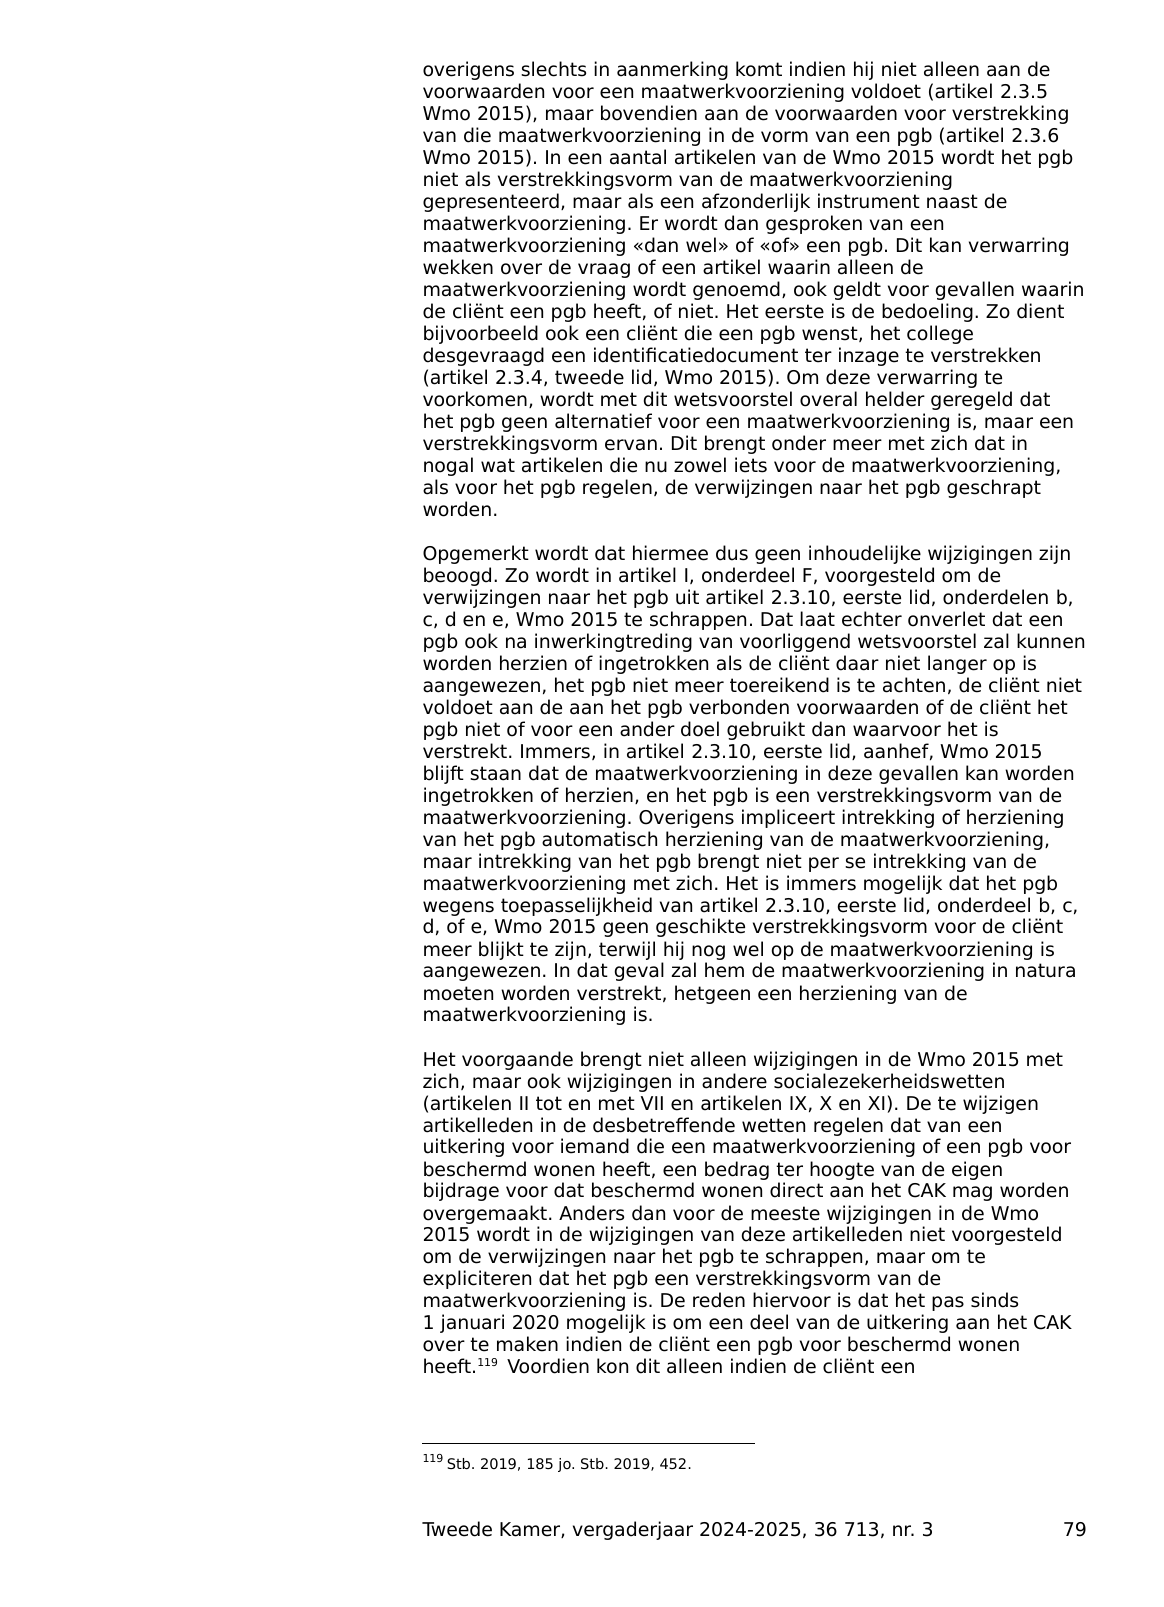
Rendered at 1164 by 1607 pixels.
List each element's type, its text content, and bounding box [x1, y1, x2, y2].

text Het voorgaande brengt niet alleen wijzigingen in de Wmo 2015 met zich, maar ook wijzigingen in andere socialezekerheidswetten (artikelen II tot en met VII en artikelen IX, X en XI). De te wijzigen artikelleden in de desbetreffende wetten regelen dat van een uitkering voor iemand die een maatwerkvoorziening of een pgb voor beschermd wonen heeft, een bedrag ter hoogte van de eigen bijdrage voor dat beschermd wonen direct aan het CAK mag worden overgemaakt. Anders dan voor de meeste wijzigingen in de Wmo 2015 wordt in de wijzigingen van deze artikelleden niet voorgesteld om de verwijzingen naar het pgb te schrappen, maar om te expliciteren dat het pgb een verstrekkingsvorm van de maatwerkvoorziening is. De reden hiervoor is dat het pas sinds 1 januari 2020 mogelijk is om een deel van de uitkering aan het CAK over te maken indien de cliënt een pgb voor beschermd wonen heeft. Voordien kon dit alleen indien de cliënt een [422, 1048, 1087, 1378]
text overigens slechts in aanmerking komt indien hij niet alleen aan de voorwaarden voor een maatwerkvoorziening voldoet (artikel 2.3.5 Wmo 2015), maar bovendien aan de voorwaarden voor verstrekking van die maatwerkvoorziening in de vorm van een pgb (artikel 2.3.6 Wmo 2015). In een aantal artikelen van de Wmo 2015 wordt het pgb niet als verstrekkingsvorm van de maatwerkvoorziening gepresenteerd, maar als een afzonderlijk instrument naast de maatwerkvoorziening. Er wordt dan gesproken van een maatwerkvoorziening «dan wel» of «of» een pgb. Dit kan verwarring wekken over de vraag of een artikel waarin alleen de maatwerkvoorziening wordt genoemd, ook geldt voor gevallen waarin de cliënt een pgb heeft, of niet. Het eerste is de bedoeling. Zo dient bijvoorbeeld ook een cliënt die een pgb wenst, het college desgevraagd een identificatiedocument ter inzage te verstrekken (artikel 2.3.4, tweede lid, Wmo 2015). Om deze verwarring te voorkomen, wordt met dit wetsvoorstel overal helder geregeld dat het pgb geen alternatief voor een maatwerkvoorziening is, maar een verstrekkingsvorm ervan. Dit brengt onder meer met zich dat in nogal wat artikelen die nu zowel iets voor de maatwerkvoorziening, als voor het pgb regelen, de verwijzingen naar het pgb geschrapt worden. [422, 59, 1087, 521]
text Stb. 2019, 185 jo. Stb. 2019, 452. [422, 1452, 1087, 1474]
text Opgemerkt wordt dat hiermee dus geen inhoudelijke wijzigingen zijn beoogd. Zo wordt in artikel I, onderdeel F, voorgesteld om de verwijzingen naar het pgb uit artikel 2.3.10, eerste lid, onderdelen b, c, d en e, Wmo 2015 te schrappen. Dat laat echter onverlet dat een pgb ook na inwerkingtreding van voorliggend wetsvoorstel zal kunnen worden herzien of ingetrokken als de cliënt daar niet langer op is aangewezen, het pgb niet meer toereikend is te achten, de cliënt niet voldoet aan de aan het pgb verbonden voorwaarden of de cliënt het pgb niet of voor een ander doel gebruikt dan waarvoor het is verstrekt. Immers, in artikel 2.3.10, eerste lid, aanhef, Wmo 2015 blijft staan dat de maatwerkvoorziening in deze gevallen kan worden ingetrokken of herzien, en het pgb is een verstrekkingsvorm van de maatwerkvoorziening. Overigens impliceert intrekking of herziening van het pgb automatisch herziening van de maatwerkvoorziening, maar intrekking van het pgb brengt niet per se intrekking van de maatwerkvoorziening met zich. Het is immers mogelijk dat het pgb wegens toepasselijkheid van artikel 2.3.10, eerste lid, onderdeel b, c, d, of e, Wmo 2015 geen geschikte verstrekkingsvorm voor de cliënt meer blijkt te zijn, terwijl hij nog wel op de maatwerkvoorziening is aangewezen. In dat geval zal hem de maatwerkvoorziening in natura moeten worden verstrekt, hetgeen een herziening van de maatwerkvoorziening is. [422, 543, 1087, 1026]
